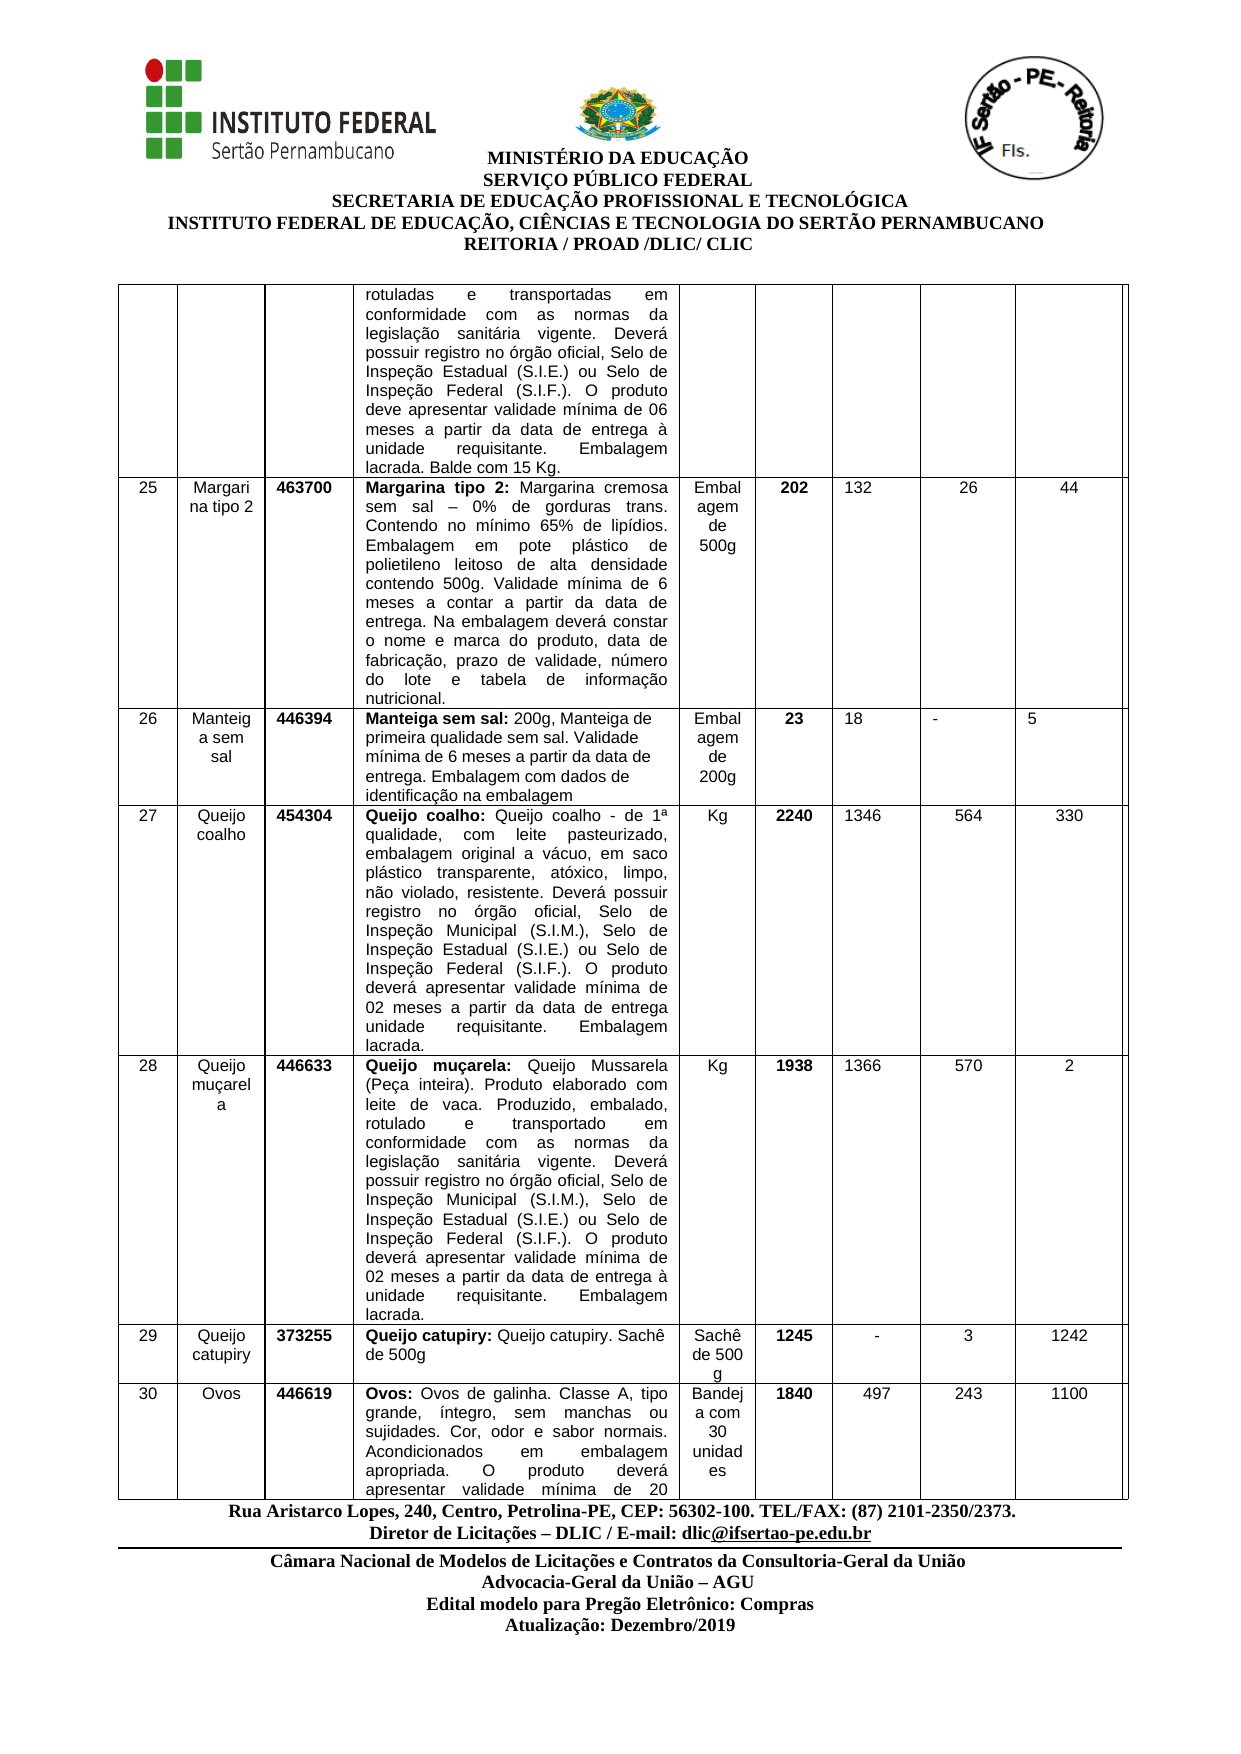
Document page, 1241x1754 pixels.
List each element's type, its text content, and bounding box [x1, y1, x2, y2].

table_cell 44 [1016, 478, 1122, 708]
table_cell Ovos: Ovos de galinha. Classe A, tipo grande, íntegro, sem manchas ou sujidades. Cor, odor e sabor normais. Acondicionados em embalagem apropriada. O produto deverá apresentar validade mínima de 20 [354, 1384, 679, 1499]
table_cell [1123, 806, 1128, 1055]
table_cell 18 [833, 709, 920, 805]
table_cell 243 [921, 1384, 1015, 1499]
table_cell Embalagem de 200g [680, 709, 755, 805]
table_cell [1123, 285, 1128, 477]
table_cell Queijo muçarela [178, 1056, 264, 1324]
table_cell 1100 [1016, 1384, 1122, 1499]
table_cell 28 [119, 1056, 177, 1324]
table_cell Queijo muçarela: Queijo Mussarela (Peça inteira). Produto elaborado com leite de vaca. Produzido, embalado, rotulado e transportado em conformidade com as normas da legislação sanitária vigente. Deverá possuir registro no órgão oficial, Selo de Inspeção Municipal (S.I.M.), Selo de Inspeção Estadual (S.I.E.) ou Selo de Inspeção Federal (S.I.F.). O produto deverá apresentar validade mínima de 02 meses a partir da data de entrega à unidade requisitante. Embalagem lacrada. [354, 1056, 679, 1324]
table_cell [1016, 285, 1122, 477]
table_cell Ovos [178, 1384, 264, 1499]
table_cell 446619 [266, 1384, 353, 1499]
table_cell Sachê de 500 g [680, 1325, 755, 1383]
table_cell rotuladas e transportadas em conformidade com as normas da legislação sanitária vigente. Deverá possuir registro no órgão oficial, Selo de Inspeção Estadual (S.I.E.) ou Selo de Inspeção Federal (S.I.F.). O produto deve apresentar validade mínima de 06 meses a partir da data de entrega à unidade requisitante. Embalagem lacrada. Balde com 15 Kg. [354, 285, 679, 477]
table_cell [119, 285, 177, 477]
table_cell Queijo coalho [178, 806, 264, 1055]
table_cell - [921, 709, 1015, 805]
table_cell 446394 [266, 709, 353, 805]
table_cell [266, 285, 353, 477]
table_cell Kg [680, 1056, 755, 1324]
table_cell [1123, 478, 1128, 708]
table_cell - [833, 1325, 920, 1383]
table_cell 463700 [266, 478, 353, 708]
table_cell Queijo coalho: Queijo coalho - de 1ª qualidade, com leite pasteurizado, embalagem original a vácuo, em saco plástico transparente, atóxico, limpo, não violado, resistente. Deverá possuir registro no órgão oficial, Selo de Inspeção Municipal (S.I.M.), Selo de Inspeção Estadual (S.I.E.) ou Selo de Inspeção Federal (S.I.F.). O produto deverá apresentar validade mínima de 02 meses a partir da data de entrega unidade requisitante. Embalagem lacrada. [354, 806, 679, 1055]
table_cell [921, 285, 1015, 477]
table_cell [1123, 1056, 1128, 1324]
table_cell Margarina tipo 2: Margarina cremosa sem sal – 0% de gorduras trans. Contendo no mínimo 65% de lipídios. Embalagem em pote plástico de polietileno leitoso de alta densidade contendo 500g. Validade mínima de 6 meses a contar a partir da data de entrega. Na embalagem deverá constar o nome e marca do produto, data de fabricação, prazo de validade, número do lote e tabela de informação nutricional. [354, 478, 679, 708]
table_cell Bandeja com 30 unidades [680, 1384, 755, 1499]
table_cell Manteiga sem sal: 200g, Manteiga de primeira qualidade sem sal. Validade mínima de 6 meses a partir da data de entrega. Embalagem com dados de identificação na embalagem [354, 709, 679, 805]
table_cell 454304 [266, 806, 353, 1055]
table_cell 3 [921, 1325, 1015, 1383]
table_cell Queijo catupiry [178, 1325, 264, 1383]
table_cell 26 [921, 478, 1015, 708]
table_cell 373255 [266, 1325, 353, 1383]
picture [145, 58, 435, 159]
table_cell [178, 285, 264, 477]
picture [957, 45, 1111, 186]
table_cell 564 [921, 806, 1015, 1055]
table_cell 1245 [756, 1325, 832, 1383]
table_cell Queijo catupiry: Queijo catupiry. Sachê de 500g [354, 1325, 679, 1383]
table_cell 446633 [266, 1056, 353, 1324]
table_cell [833, 285, 920, 477]
table_cell 132 [833, 478, 920, 708]
table_cell [1123, 709, 1128, 805]
table_cell Kg [680, 806, 755, 1055]
table_cell 30 [119, 1384, 177, 1499]
table_cell 29 [119, 1325, 177, 1383]
table_cell 2 [1016, 1056, 1122, 1324]
table_cell 25 [119, 478, 177, 708]
picture [575, 87, 661, 141]
table_cell [1123, 1384, 1128, 1499]
table_cell [756, 285, 832, 477]
table_cell 1346 [833, 806, 920, 1055]
table_cell [680, 285, 755, 477]
table_cell 26 [119, 709, 177, 805]
table_cell 330 [1016, 806, 1122, 1055]
table_cell 2240 [756, 806, 832, 1055]
table_cell Manteiga sem sal [178, 709, 264, 805]
table_cell 1242 [1016, 1325, 1122, 1383]
table_cell 1938 [756, 1056, 832, 1324]
table_cell 202 [756, 478, 832, 708]
table_cell 570 [921, 1056, 1015, 1324]
table_cell 1366 [833, 1056, 920, 1324]
table_cell 27 [119, 806, 177, 1055]
table_cell Embalagem de 500g [680, 478, 755, 708]
table_cell 1840 [756, 1384, 832, 1499]
table_cell 5 [1016, 709, 1122, 805]
table_cell Margarina tipo 2 [178, 478, 264, 708]
table_cell 23 [756, 709, 832, 805]
table_cell 497 [833, 1384, 920, 1499]
table_cell [1123, 1325, 1128, 1383]
